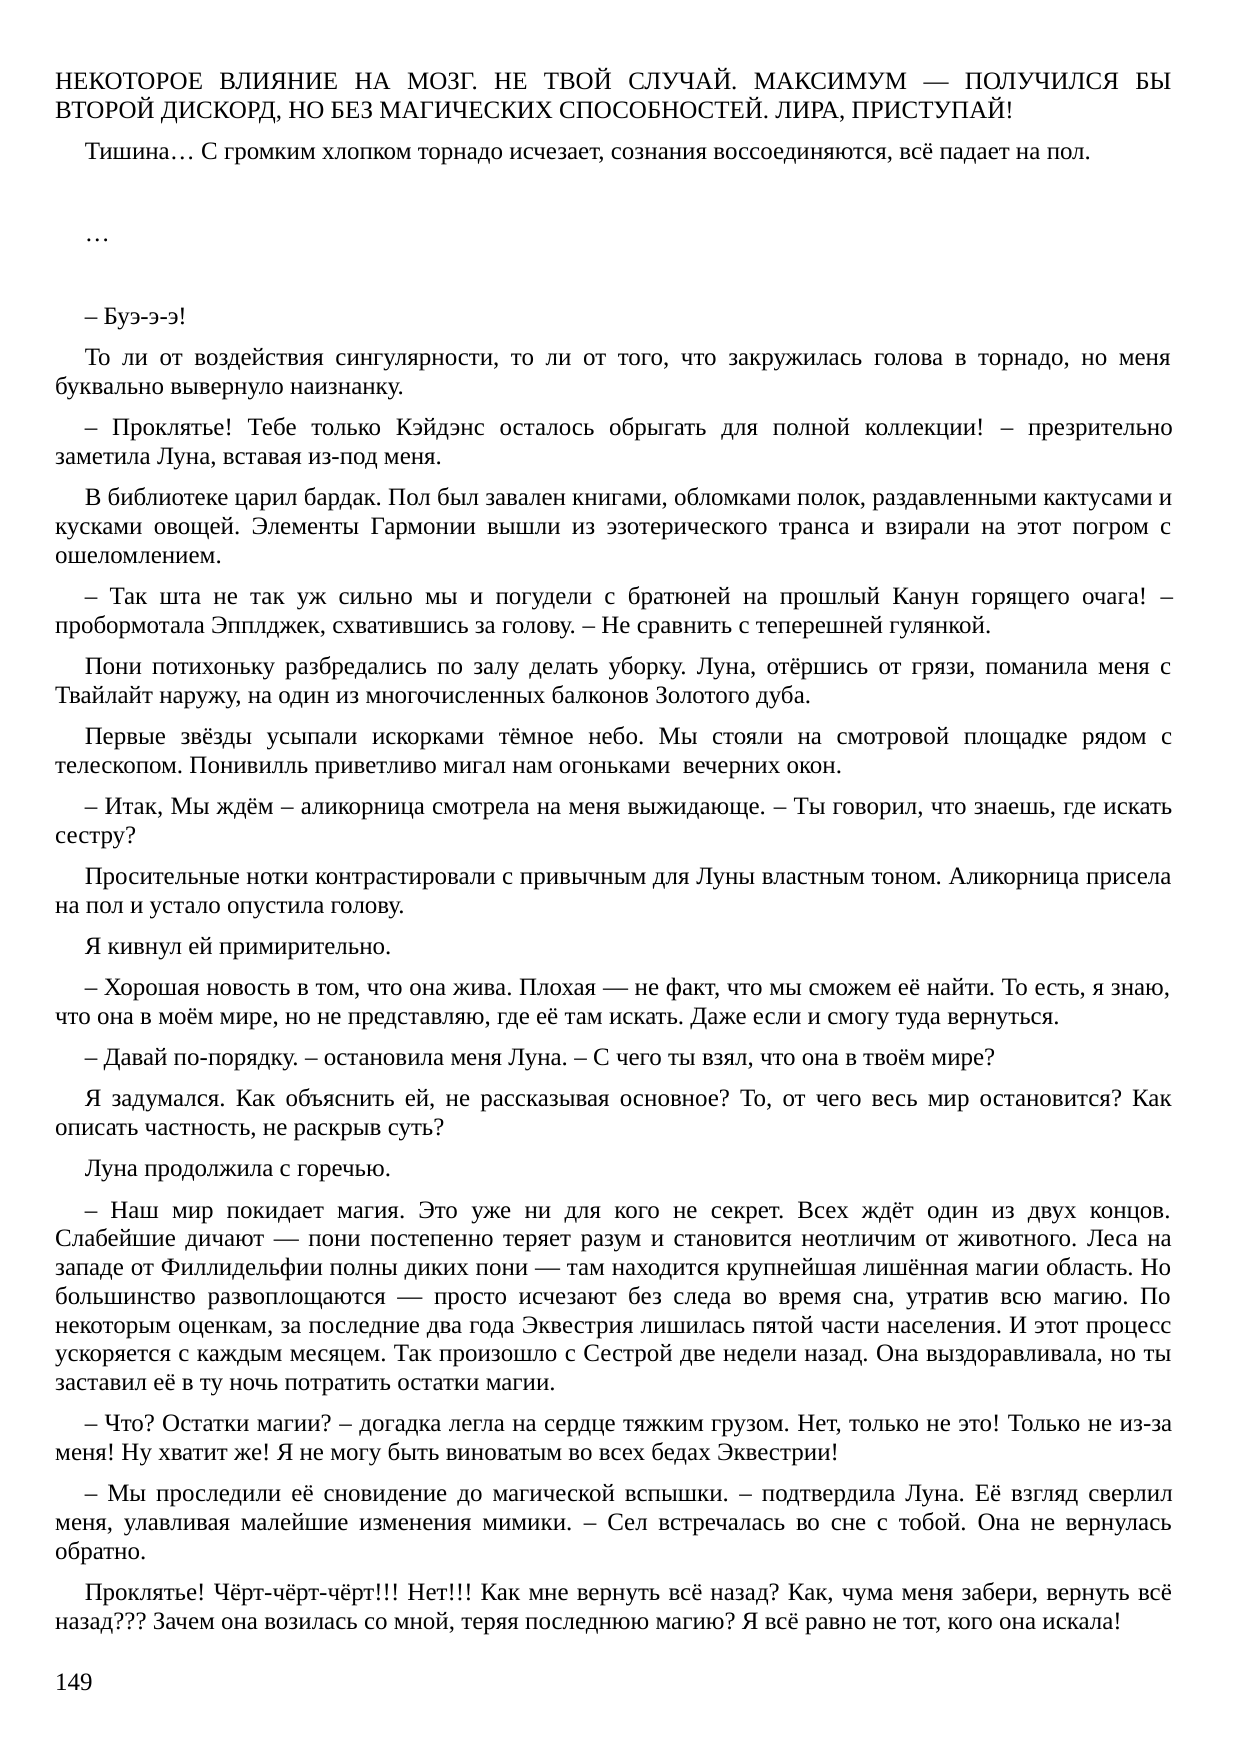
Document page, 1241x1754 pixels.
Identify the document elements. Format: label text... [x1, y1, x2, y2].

text – Проклятье! Тебе только Кэйдэнс осталось обрыгать для полной коллекции! – презрительно заметила Луна, вставая из-под меня. [55, 412, 1173, 470]
text – Мы проследили её сновидение до магической вспышки. – подтвердила Луна. Её взгляд сверлил меня, улавливая малейшие изменения мимики. – Сел встречалась во сне с тобой. Она не вернулась обратно. [55, 1478, 1173, 1565]
text – Так шта не так уж сильно мы и погудели с братюней на прошлый Канун горящего очага! – пробормотала Эпплджек, схватившись за голову. – Не сравнить с теперешней гулянкой. [55, 581, 1173, 638]
text Просительные нотки контрастировали с привычным для Луны властным тоном. Аликорница присела на пол и устало опустила голову. [55, 861, 1173, 918]
text – Итак, Мы ждём – аликорница смотрела на меня выжидающе. – Ты говорил, что знаешь, где искать сестру? [55, 791, 1173, 848]
text Луна продолжила с горечью. [55, 1153, 1173, 1182]
text Я задумался. Как объяснить ей, не рассказывая основное? То, от чего весь мир остановится? Как описать частность, не раскрыв суть? [55, 1083, 1173, 1141]
text НЕКОТОРОЕ ВЛИЯНИЕ НА МОЗГ. НЕ ТВОЙ СЛУЧАЙ. МАКСИМУМ — ПОЛУЧИЛСЯ БЫ ВТОРОЙ ДИСКОРД, НО БЕЗ МАГИЧЕСКИХ СПОСОБНОСТЕЙ. ЛИРА, ПРИСТУПАЙ! [55, 66, 1173, 123]
text Я кивнул ей примирительно. [55, 931, 1173, 960]
text Пони потихоньку разбредались по залу делать уборку. Луна, отёршись от грязи, поманила меня с Твайлайт наружу, на один из многочисленных балконов Золотого дуба. [55, 651, 1173, 708]
text То ли от воздействия сингулярности, то ли от того, что закружилась голова в торнадо, но меня буквально вывернуло наизнанку. [55, 342, 1173, 400]
text Проклятье! Чёрт-чёрт-чёрт!!! Нет!!! Как мне вернуть всё назад? Как, чума меня забери, вернуть всё назад??? Зачем она возилась со мной, теряя последнюю магию? Я всё равно не тот, кого она искала! [55, 1577, 1173, 1635]
text – Хорошая новость в том, что она жива. Плохая — не факт, что мы сможем её найти. То есть, я знаю, что она в моём мире, но не представляю, где её там искать. Даже если и смогу туда вернуться. [55, 972, 1173, 1030]
text Первые звёзды усыпали искорками тёмное небо. Мы стояли на смотровой площадке рядом с телескопом. Понивилль приветливо мигал нам огоньками вечерних окон. [55, 721, 1173, 778]
text – Что? Остатки магии? – догадка легла на сердце тяжким грузом. Нет, только не это! Только не из-за меня! Ну хватит же! Я не могу быть виноватым во всех бедах Эквестрии! [55, 1408, 1173, 1466]
text – Буэ-э-э! [55, 301, 1173, 330]
text … [55, 218, 1173, 247]
text В библиотеке царил бардак. Пол был завален книгами, обломками полок, раздавленными кактусами и кусками овощей. Элементы Гармонии вышли из эзотерического транса и взирали на этот погром с ошеломлением. [55, 482, 1173, 568]
text – Наш мир покидает магия. Это уже ни для кого не секрет. Всех ждёт один из двух концов. Слабейшие дичают — пони постепенно теряет разум и становится неотличим от животного. Леса на западе от Филлидельфии полны диких пони — там находится крупнейшая лишённая магии область. Но большинство развоплощаются — просто исчезают без следа во время сна, утратив всю магию. По некоторым оценкам, за последние два года Эквестрия лишилась пятой части населения. И этот процесс ускоряется с каждым месяцем. Так произошло с Сестрой две недели назад. Она выздоравливала, но ты заставил её в ту ночь потратить остатки магии. [55, 1195, 1173, 1396]
text Тишина… С громким хлопком торнадо исчезает, сознания воссоединяются, всё падает на пол. [55, 136, 1173, 165]
text – Давай по-порядку. – остановила меня Луна. – С чего ты взял, что она в твоём мире? [55, 1042, 1173, 1071]
